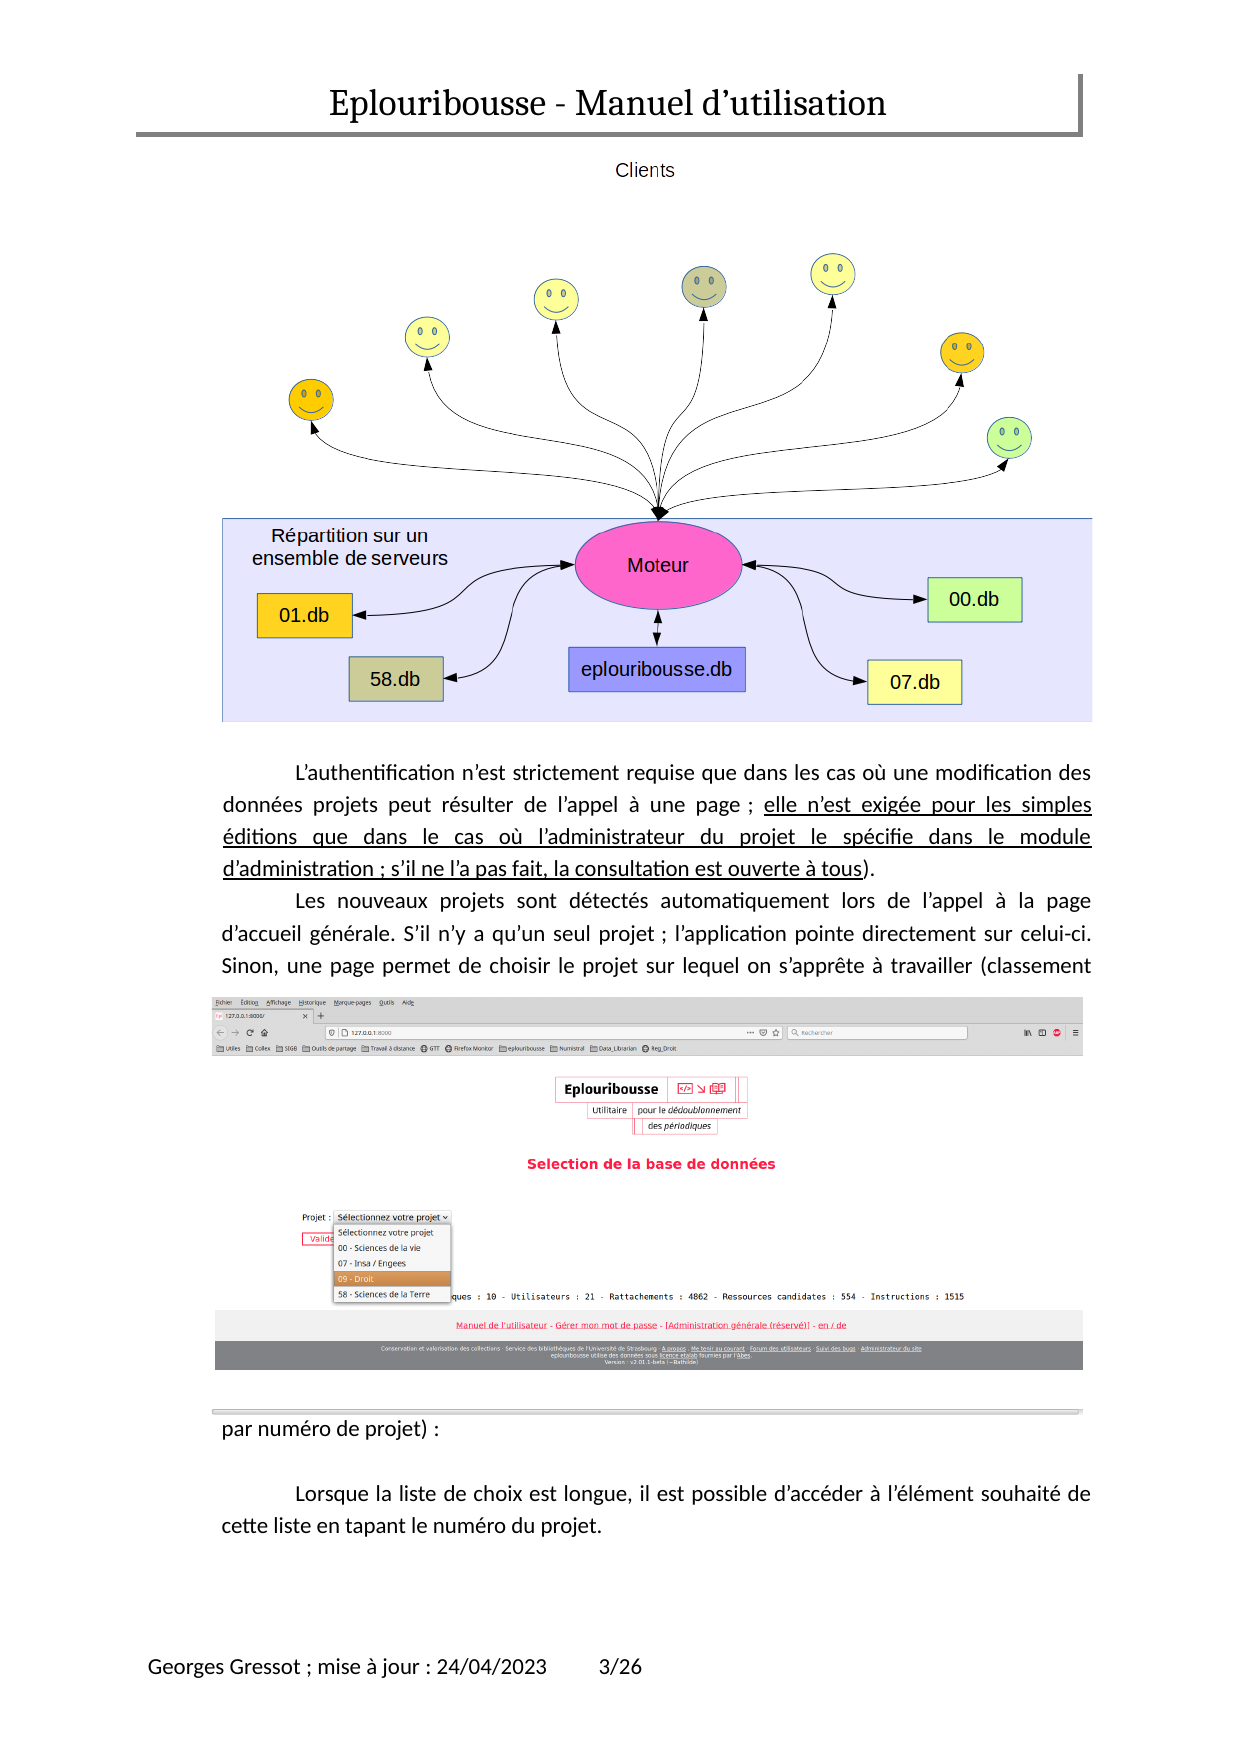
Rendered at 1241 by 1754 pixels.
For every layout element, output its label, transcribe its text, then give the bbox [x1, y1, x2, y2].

list Lorsque la liste de choix est longue, il est possible d’accéder à l’élément souhaité de cette liste en tapant le numéro du projet. [221, 1479, 1093, 1539]
picture [222, 156, 1093, 722]
list Les nouveaux projets sont détectés automatiquement lors de l’appel à la page d’accueil générale. S’il n’y a qu’un seul projet ; l’application pointe directement sur celui-ci. Sinon, une page permet de choisir le projet sur lequel on s’apprête à travailler (classement par numéro de projet) : [221, 886, 1093, 1442]
picture [211, 997, 1083, 1415]
list L’authentification n’est strictement requise que dans les cas où une modification des données projets peut résulter de l’appel à une page ; elle n’est exigée pour les simples éditions que dans le cas où l’administrateur du projet le spécifie dans le module d’administration ; s’il ne l’a pas fait, la consultation est ouverte à tous). [223, 758, 1093, 882]
